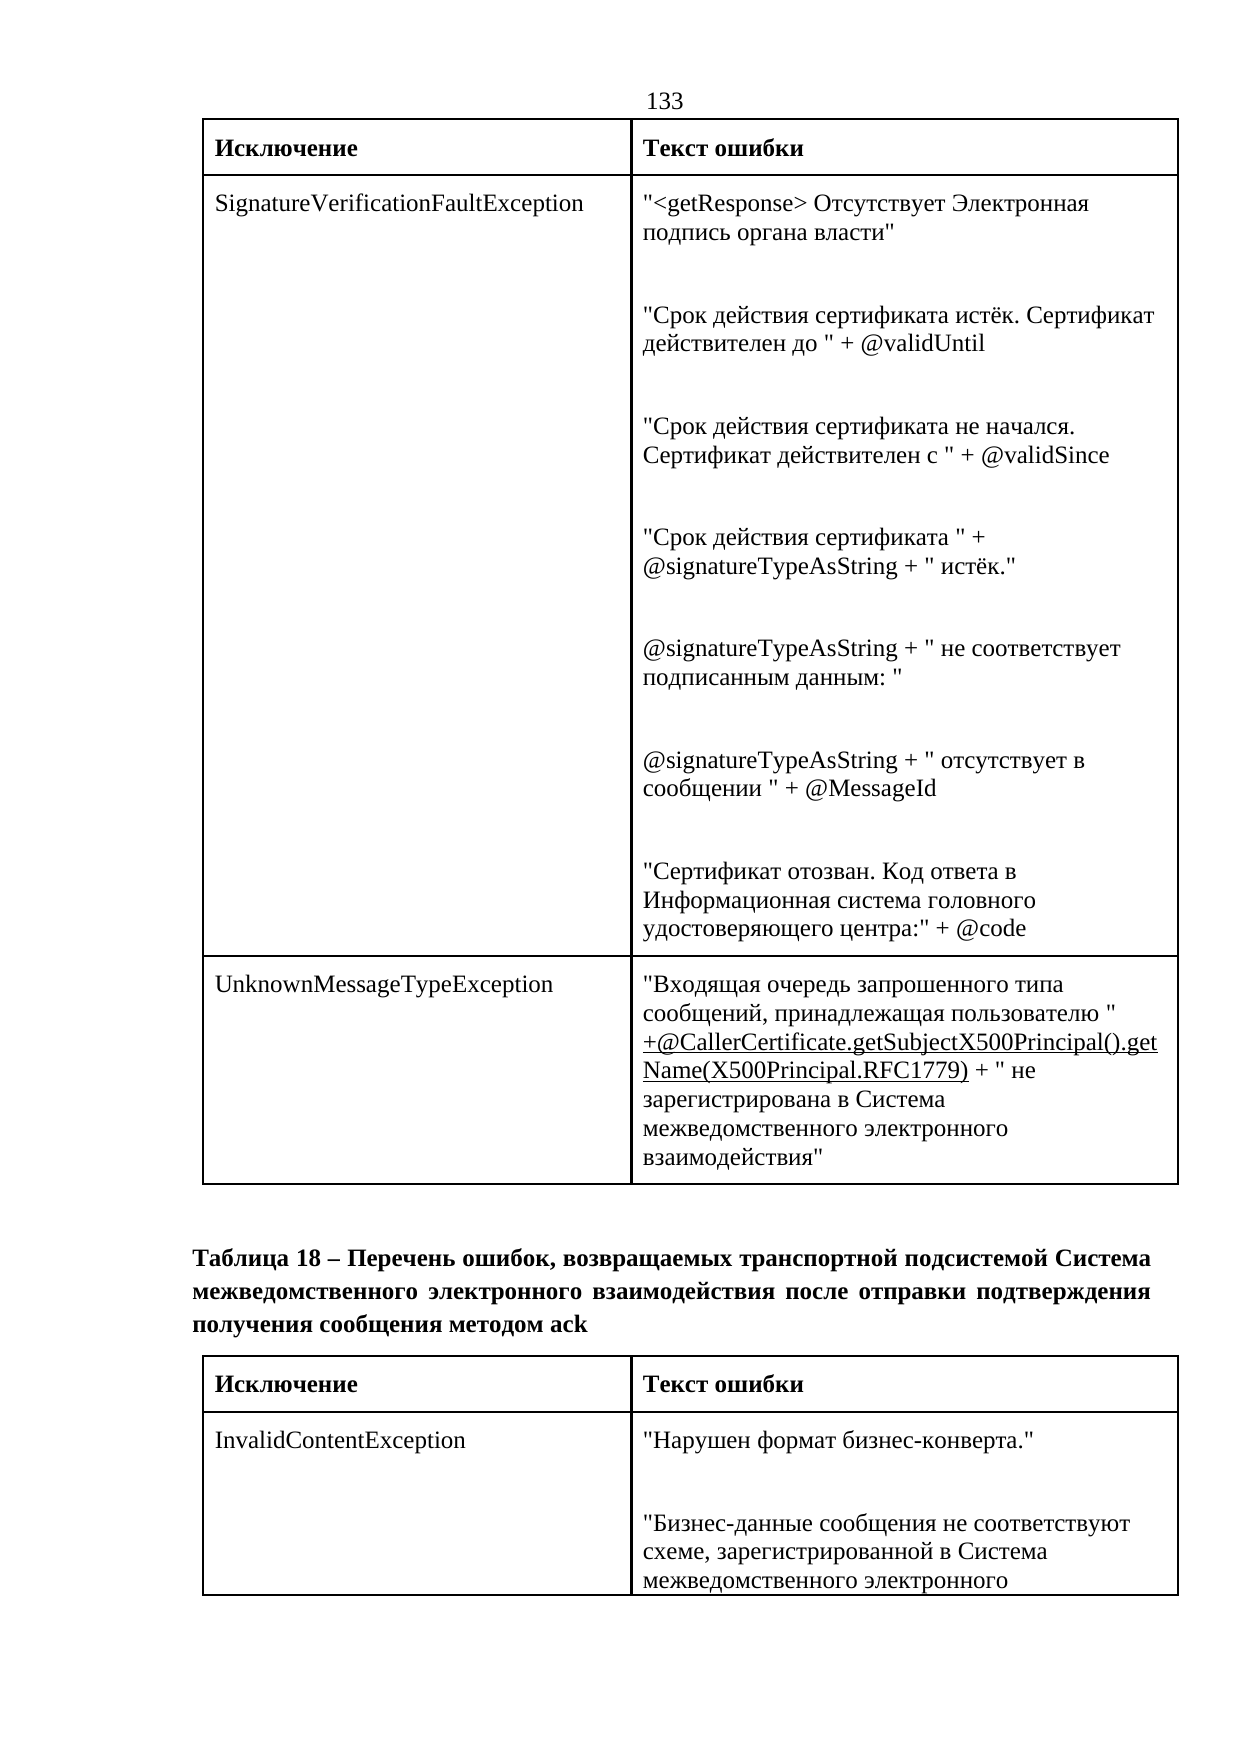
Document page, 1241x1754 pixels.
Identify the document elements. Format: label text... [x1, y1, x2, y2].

table_cell "<getResponse> Отсутствует Электронная подпись органа власти" "Срок действия сертификата истёк. Сертификат действителен до " + @validUntil "Срок действия сертификата не начался. Сертификат действителен с " + @validSince "Срок действия сертификата " + @signatureTypeAsString + " истёк." @signatureTypeAsString + " не соответствует подписанным данным: " @signatureTypeAsString + " отсутствует в сообщении " + @MessageId "Cертификат отозван. Код ответа в Информационная система головного удостоверяющего центра:" + @code [633, 176, 1177, 955]
table_header Текст ошибки [633, 1357, 1177, 1411]
table_cell "Входящая очередь запрошенного типа сообщений, принадлежащая пользователю " +@CallerCertificate.getSubjectX500Principal().getName(X500Principal.RFC1779) + " не зарегистрирована в Система межведомственного электронного взаимодействия" [633, 957, 1177, 1183]
text Таблица 18 – Перечень ошибок, возвращаемых транспортной подсистемой Система межведомственного электронного взаимодействия после отправки подтверждения получения сообщения методом ack [192, 1243, 1152, 1338]
table_header Исключение [204, 1357, 630, 1411]
table_header Текст ошибки [633, 120, 1177, 174]
table_cell SignatureVerificationFaultException [204, 176, 630, 955]
table_cell InvalidContentException [204, 1413, 630, 1594]
table_header Исключение [204, 120, 630, 174]
table_cell "Нарушен формат бизнес-конверта." "Бизнес-данные сообщения не соответствуют схеме, зарегистрированной в Система межведомственного электронного [633, 1413, 1177, 1594]
table_cell UnknownMessageTypeException [204, 957, 630, 1183]
